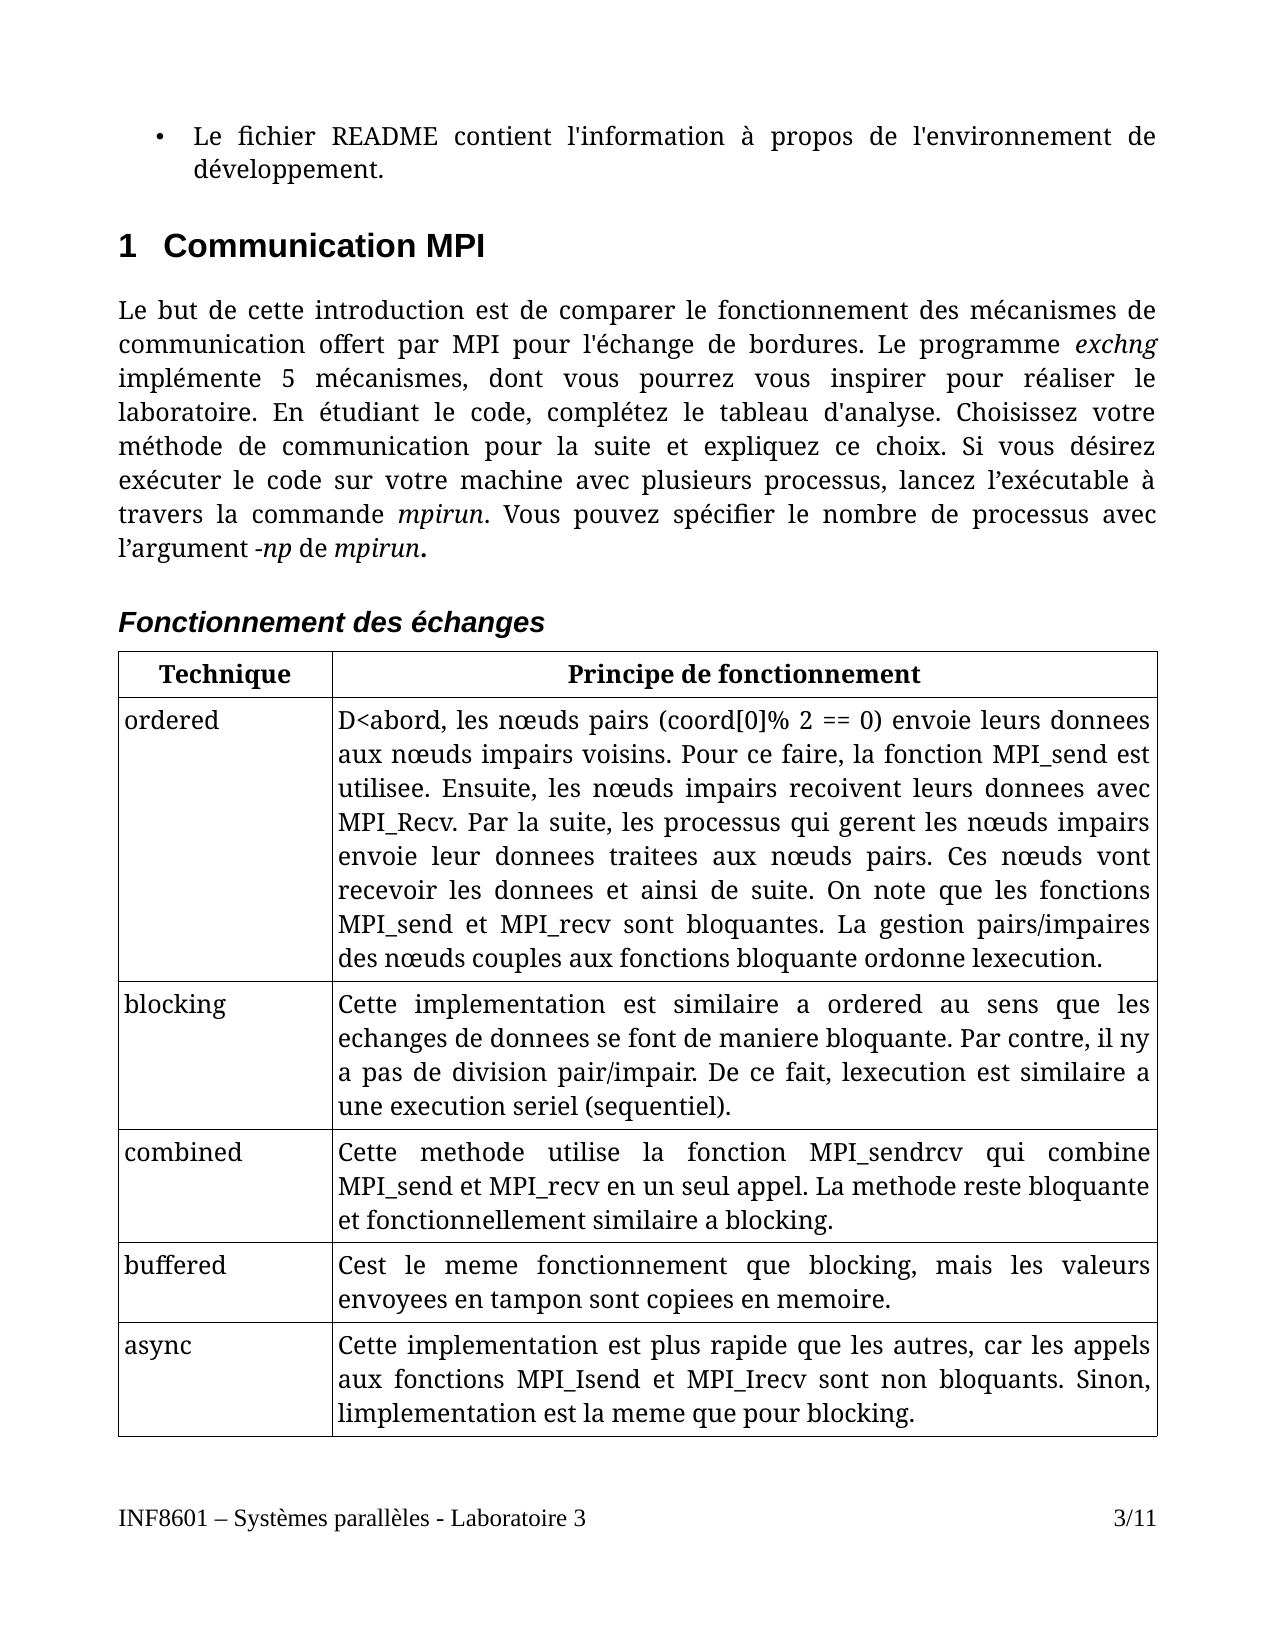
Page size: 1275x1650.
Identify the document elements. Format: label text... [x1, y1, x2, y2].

table_header Technique [119, 652, 332, 697]
table_cell combined [119, 1130, 332, 1242]
table_cell buffered [119, 1243, 332, 1322]
table_cell async [119, 1323, 332, 1436]
table_cell Cette implementation est similaire a ordered au sens que les echanges de donnees se font de maniere bloquante. Par contre, il ny a pas de division pair/impair. De ce fait, lexecution est similaire a une execution seriel (sequentiel). [333, 982, 1157, 1128]
table_cell Cest le meme fonctionnement que blocking, mais les valeurs envoyees en tampon sont copiees en memoire. [333, 1243, 1157, 1322]
table_cell Cette methode utilise la fonction MPI_sendrcv qui combine MPI_send et MPI_recv en un seul appel. La methode reste bloquante et fonctionnellement similaire a blocking. [333, 1130, 1157, 1242]
table_header Principe de fonctionnement [333, 652, 1157, 697]
text Le but de cette introduction est de comparer le fonctionnement des mécanismes de communication offert par MPI pour l'échange de bordures. Le programme exchng implémente 5 mécanismes, dont vous pourrez vous inspirer pour réaliser le laboratoire. En étudiant le code, complétez le tableau d'analyse. Choisissez votre méthode de communication pour la suite et expliquez ce choix. Si vous désirez exécuter le code sur votre machine avec plusieurs processus, lancez l’exécutable à travers la commande mpirun. Vous pouvez spécifier le nombre de processus avec l’argument -np de mpirun. [118, 292, 1157, 565]
subtitle Communication MPI [118, 226, 1157, 265]
table_cell ordered [119, 698, 332, 981]
table_cell D<abord, les nœuds pairs (coord[0]% 2 == 0) envoie leurs donnees aux nœuds impairs voisins. Pour ce faire, la fonction MPI_send est utilisee. Ensuite, les nœuds impairs recoivent leurs donnees avec MPI_Recv. Par la suite, les processus qui gerent les nœuds impairs envoie leur donnees traitees aux nœuds pairs. Ces nœuds vont recevoir les donnees et ainsi de suite. On note que les fonctions MPI_send et MPI_recv sont bloquantes. La gestion pairs/impaires des nœuds couples aux fonctions bloquante ordonne lexecution. [333, 698, 1157, 981]
table_cell Cette implementation est plus rapide que les autres, car les appels aux fonctions MPI_Isend et MPI_Irecv sont non bloquants. Sinon, limplementation est la meme que pour blocking. [333, 1323, 1157, 1436]
subtitle Fonctionnement des échanges [118, 605, 1157, 638]
list Le fichier README contient l'information à propos de l'environnement de développement. [156, 118, 1157, 186]
table_cell blocking [119, 982, 332, 1128]
